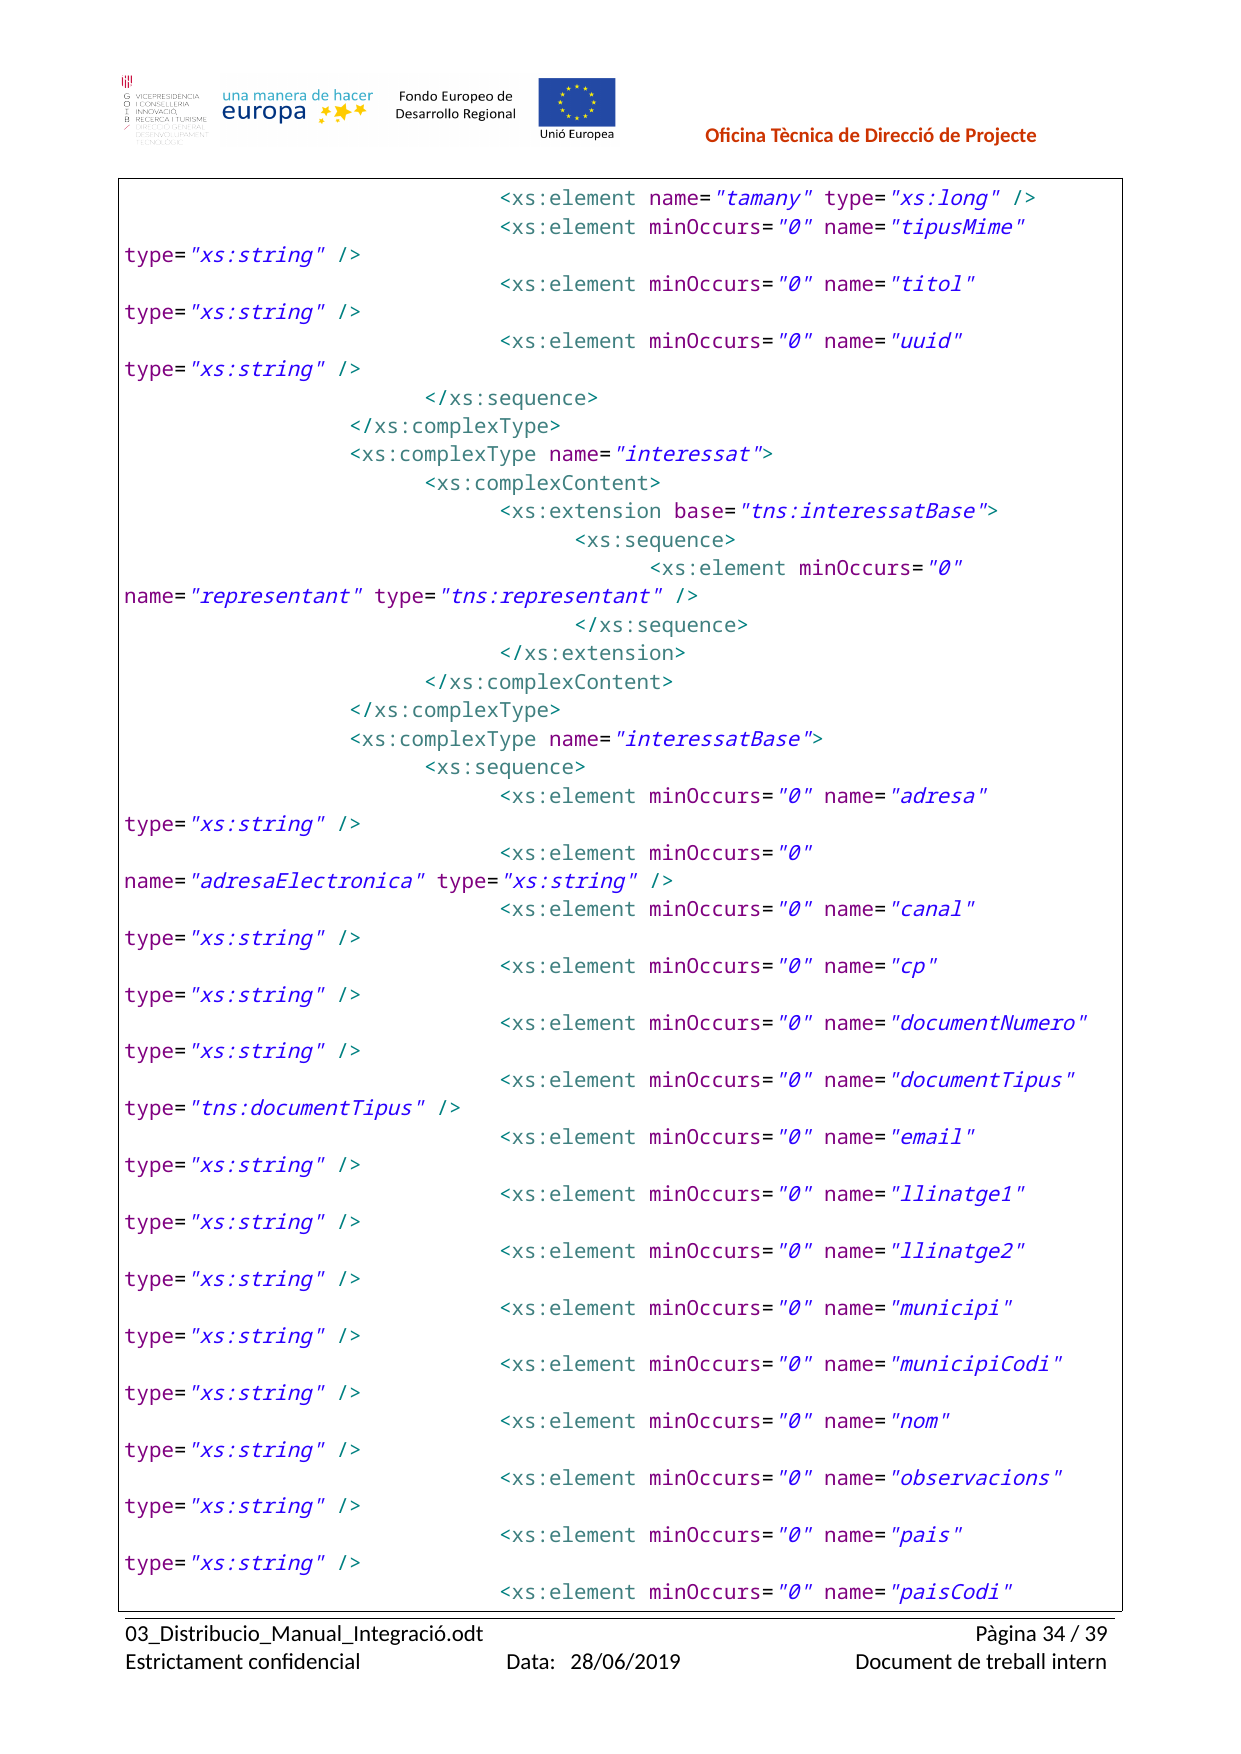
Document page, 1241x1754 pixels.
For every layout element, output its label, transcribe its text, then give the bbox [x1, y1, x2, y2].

picture [118, 73, 213, 147]
picture [219, 73, 621, 147]
table_header <xs:element name="tamany" type="xs:long" /> <xs:element minOccurs="0" name="tipusMime" type="xs:string" /> <xs:element minOccurs="0" name="titol" type="xs:string" /> <xs:element minOccurs="0" name="uuid" type="xs:string" /> </xs:sequence> </xs:complexType> <xs:complexType name="interessat"> <xs:complexContent> <xs:extension base="tns:interessatBase"> <xs:sequence> <xs:element minOccurs="0" name="representant" type="tns:representant" /> </xs:sequence> </xs:extension> </xs:complexContent> </xs:complexType> <xs:complexType name="interessatBase"> <xs:sequence> <xs:element minOccurs="0" name="adresa" type="xs:string" /> <xs:element minOccurs="0" name="adresaElectronica" type="xs:string" /> <xs:element minOccurs="0" name="canal" type="xs:string" /> <xs:element minOccurs="0" name="cp" type="xs:string" /> <xs:element minOccurs="0" name="documentNumero" type="xs:string" /> <xs:element minOccurs="0" name="documentTipus" type="tns:documentTipus" /> <xs:element minOccurs="0" name="email" type="xs:string" /> <xs:element minOccurs="0" name="llinatge1" type="xs:string" /> <xs:element minOccurs="0" name="llinatge2" type="xs:string" /> <xs:element minOccurs="0" name="municipi" type="xs:string" /> <xs:element minOccurs="0" name="municipiCodi" type="xs:string" /> <xs:element minOccurs="0" name="nom" type="xs:string" /> <xs:element minOccurs="0" name="observacions" type="xs:string" /> <xs:element minOccurs="0" name="pais" type="xs:string" /> <xs:element minOccurs="0" name="paisCodi" [119, 179, 1122, 1611]
